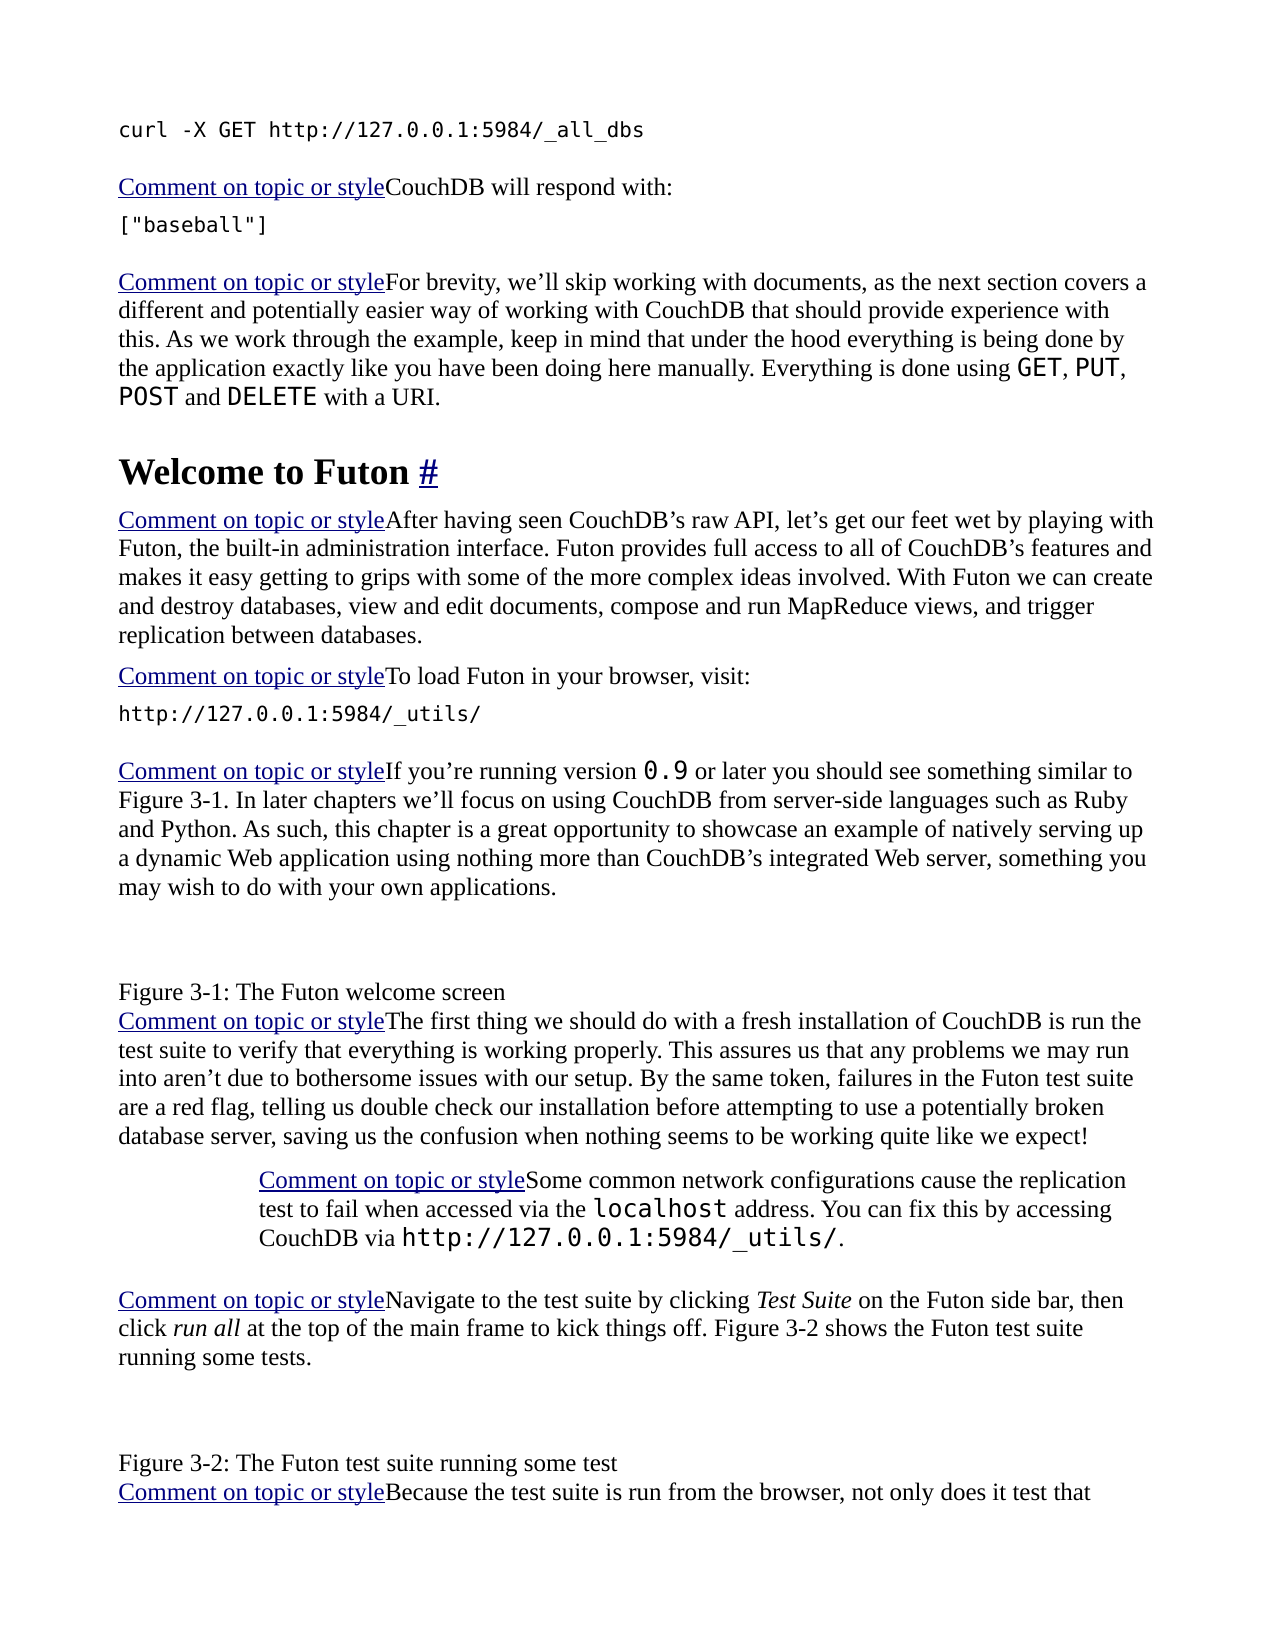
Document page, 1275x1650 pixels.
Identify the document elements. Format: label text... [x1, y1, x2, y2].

table_header [118, 1162, 256, 1285]
subtitle Welcome to Futon # [118, 449, 1157, 492]
text Comment on topic or styleFor brevity, we’ll skip working with documents, as the next section covers a different and potentially easier way of working with CouchDB that should provide experience with this. As we work through the example, keep in mind that under the hood everything is being done by the application exactly like you have been doing here manually. Everything is done using GET, PUT, POST and DELETE with a URI. [118, 267, 1157, 412]
text ["baseball"] [118, 213, 1157, 237]
text Comment on topic or styleThe first thing we should do with a fresh installation of CouchDB is run the test suite to verify that everything is working properly. This assures us that any problems we may run into aren’t due to bothersome issues with our setup. By the same token, failures in the Futon test suite are a red flag, telling us double check our installation before attempting to use a potentially broken database server, saving us the confusion when nothing seems to be working quite like we expect! [118, 1006, 1157, 1150]
text Comment on topic or styleNavigate to the test suite by clicking Test Suite on the Futon side bar, then click run all at the top of the main frame to kick things off. Figure 3-2 shows the Futon test suite running some tests. [118, 1285, 1157, 1371]
text http://127.0.0.1:5984/_utils/ [118, 702, 1157, 727]
text Figure 3-1: The Futon welcome screen [118, 977, 1157, 1006]
text Comment on topic or styleBecause the test suite is run from the browser, not only does it test that [118, 1477, 1157, 1505]
text Comment on topic or styleCouchDB will respond with: [118, 172, 1157, 201]
text Comment on topic or styleTo load Futon in your browser, visit: [118, 661, 1157, 690]
text Figure 3-2: The Futon test suite running some test [118, 1448, 1157, 1477]
table_header Comment on topic or styleSome common network configurations cause the replication test to fail when accessed via the localhost address. You can fix this by accessing CouchDB via http://127.0.0.1:5984/_utils/. [256, 1162, 1157, 1285]
text Comment on topic or styleIf you’re running version 0.9 or later you should see something similar to Figure 3-1. In later chapters we’ll focus on using CouchDB from server-side languages such as Ruby and Python. As such, this chapter is a great opportunity to showcase an example of natively serving up a dynamic Web application using nothing more than CouchDB’s integrated Web server, something you may wish to do with your own applications. [118, 756, 1157, 900]
text curl -X GET http://127.0.0.1:5984/_all_dbs [118, 118, 1157, 142]
text Comment on topic or styleAfter having seen CouchDB’s raw API, let’s get our feet wet by playing with Futon, the built-in administration interface. Futon provides full access to all of CouchDB’s features and makes it easy getting to grips with some of the more complex ideas involved. With Futon we can create and destroy databases, view and edit documents, compose and run MapReduce views, and trigger replication between databases. [118, 505, 1157, 648]
